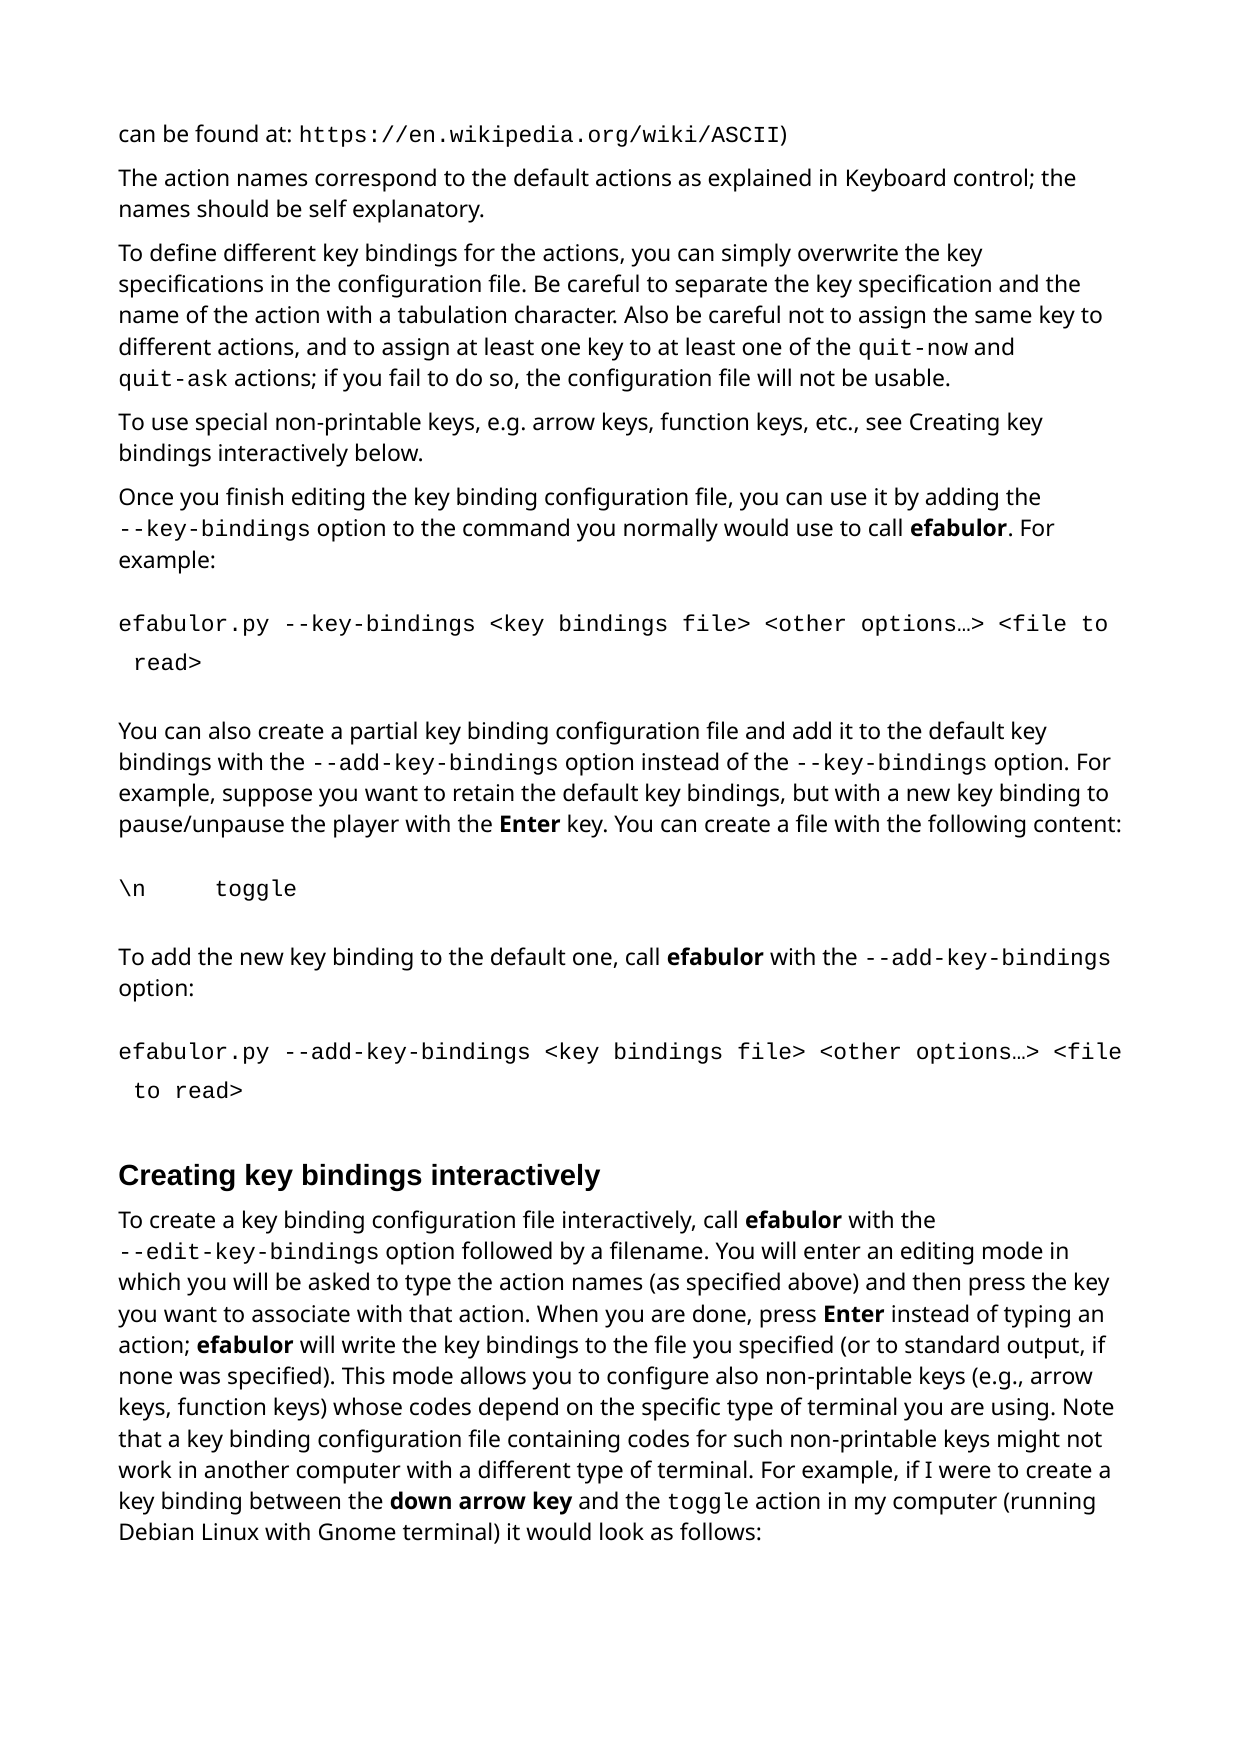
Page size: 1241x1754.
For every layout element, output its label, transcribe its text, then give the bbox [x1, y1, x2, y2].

text \n toggle [118, 877, 1122, 903]
subtitle Creating key bindings interactively [118, 1158, 1122, 1191]
text You can also create a partial key binding configuration file and add it to the default key bindings with the ‑‑add‑key‑bindings option instead of the ‑‑key‑bindings option. For example, suppose you want to retain the default key bindings, but with a new key binding to pause/unpause the player with the Enter key. You can create a file with the following content: [118, 714, 1122, 840]
text Once you finish editing the key binding configuration file, you can use it by adding the ‑‑key‑bindings option to the command you normally would use to call efabulor. For example: [118, 481, 1122, 575]
text efabulor.py ‑‑add‑key‑bindings <key bindings file> <other options…> <file to read> [118, 1041, 1122, 1105]
text To define different key bindings for the actions, you can simply overwrite the key specifications in the configuration file. Be careful to separate the key specification and the name of the action with a tabulation character. Also be careful not to assign the same key to different actions, and to assign at least one key to at least one of the quit‑now and quit‑ask actions; if you fail to do so, the configuration file will not be usable. [118, 237, 1122, 393]
text To add the new key binding to the default one, call efabulor with the ‑‑add‑key‑bindings option: [118, 941, 1122, 1003]
text efabulor.py ‑‑key‑bindings <key bindings file> <other options…> <file to read> [118, 612, 1122, 677]
text To create a key binding configuration file interactively, call efabulor with the ‑‑edit‑key‑bindings option followed by a filename. You will enter an editing mode in which you will be asked to type the action names (as specified above) and then press the key you want to associate with that action. When you are done, press Enter instead of typing an action; efabulor will write the key bindings to the file you specified (or to standard output, if none was specified). This mode allows you to configure also non‑printable keys (e.g., arrow keys, function keys) whose codes depend on the specific type of terminal you are using. Note that a key binding configuration file containing codes for such non‑printable keys might not work in another computer with a different type of terminal. For example, if I were to create a key binding between the down arrow key and the toggle action in my computer (running Debian Linux with Gnome terminal) it would look as follows: [118, 1204, 1122, 1548]
text To use special non‑printable keys, e.g. arrow keys, function keys, etc., see Creating key bindings interactively below. [118, 406, 1122, 468]
text The action names correspond to the default actions as explained in Keyboard control; the names should be self explanatory. [118, 162, 1122, 224]
text can be found at: https://en.wikipedia.org/wiki/ASCII) [118, 118, 1122, 149]
